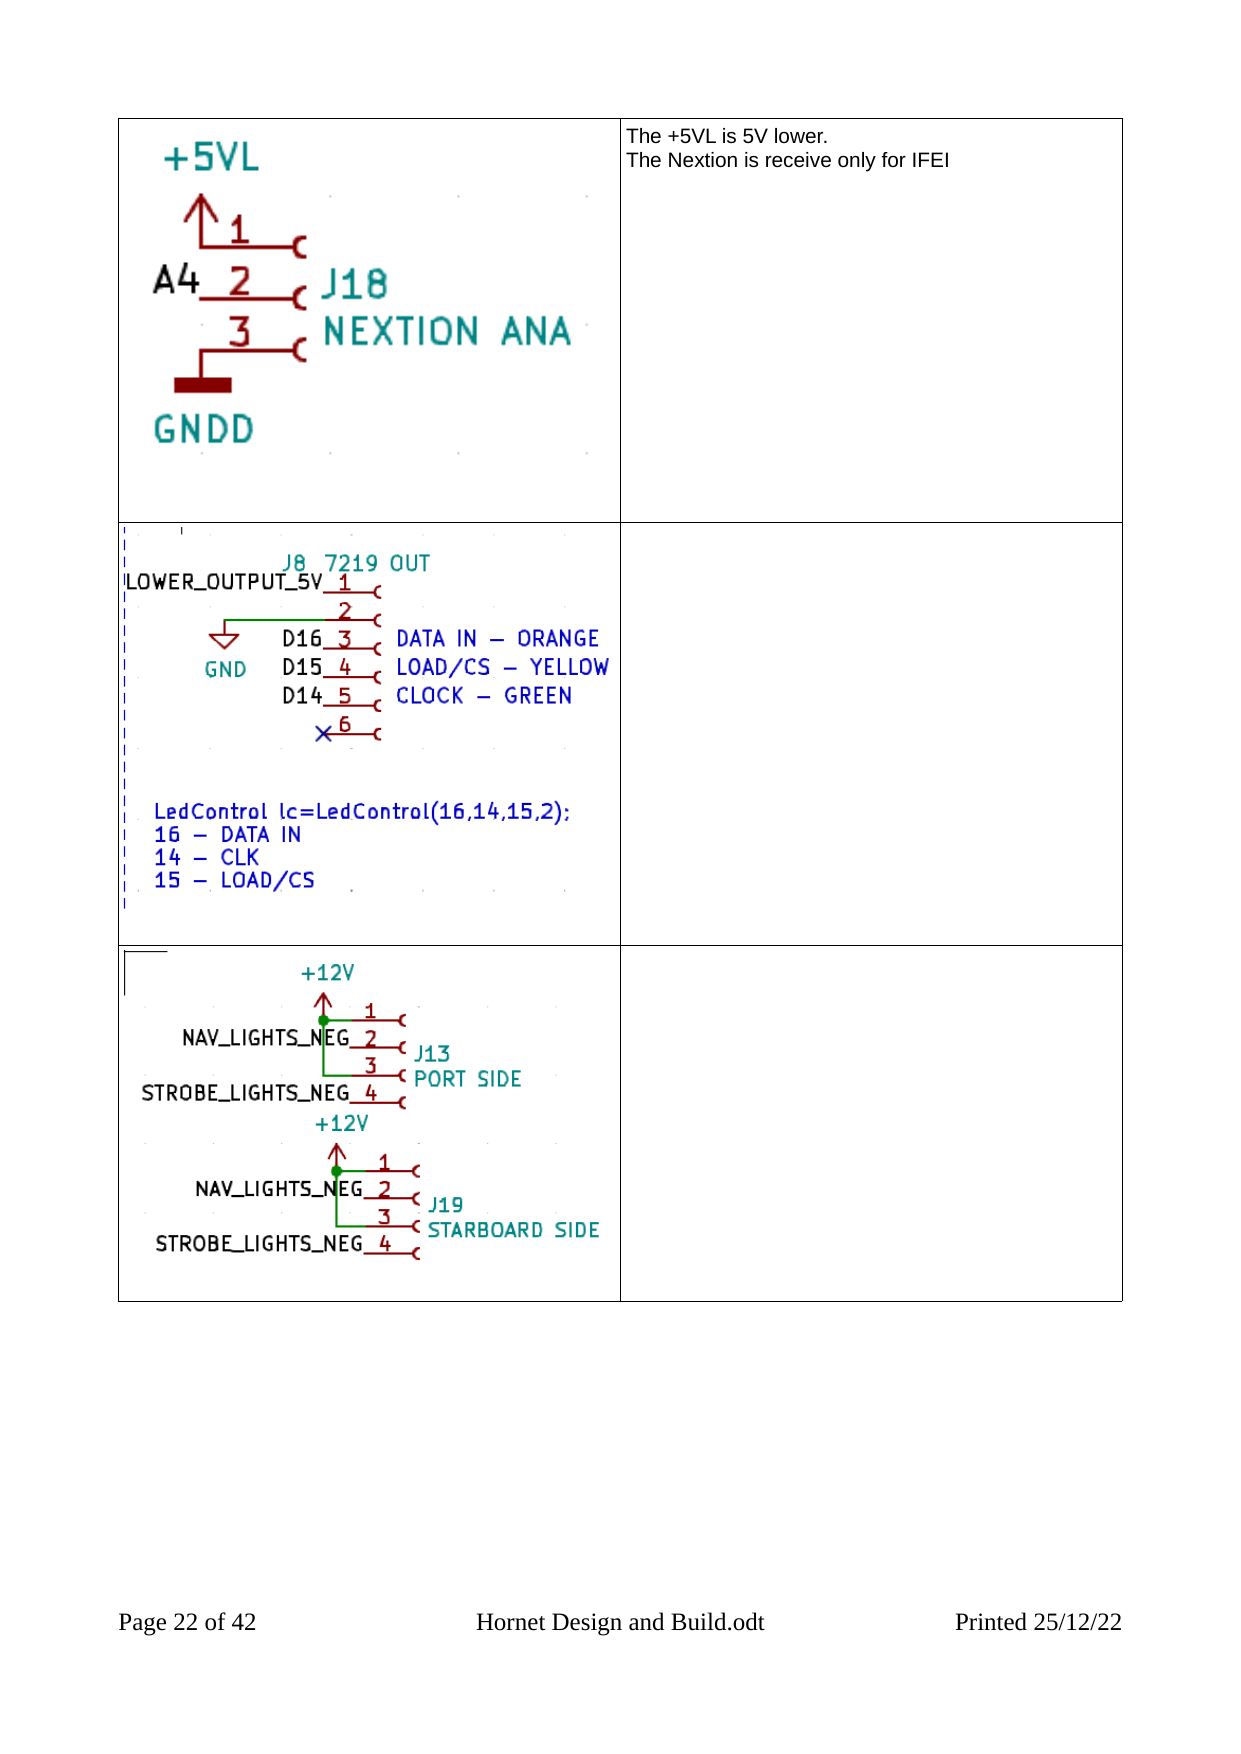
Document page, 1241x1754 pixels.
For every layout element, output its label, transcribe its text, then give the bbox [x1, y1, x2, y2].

picture [123, 123, 615, 493]
table_cell [621, 946, 1122, 1301]
table_cell [119, 523, 620, 944]
table_cell The +5VL is 5V lower. The Nextion is receive only for IFEI [621, 119, 1122, 522]
table_cell [119, 119, 620, 522]
picture [123, 527, 615, 915]
picture [123, 950, 615, 1272]
table_cell [119, 946, 620, 1301]
table_cell [621, 523, 1122, 944]
